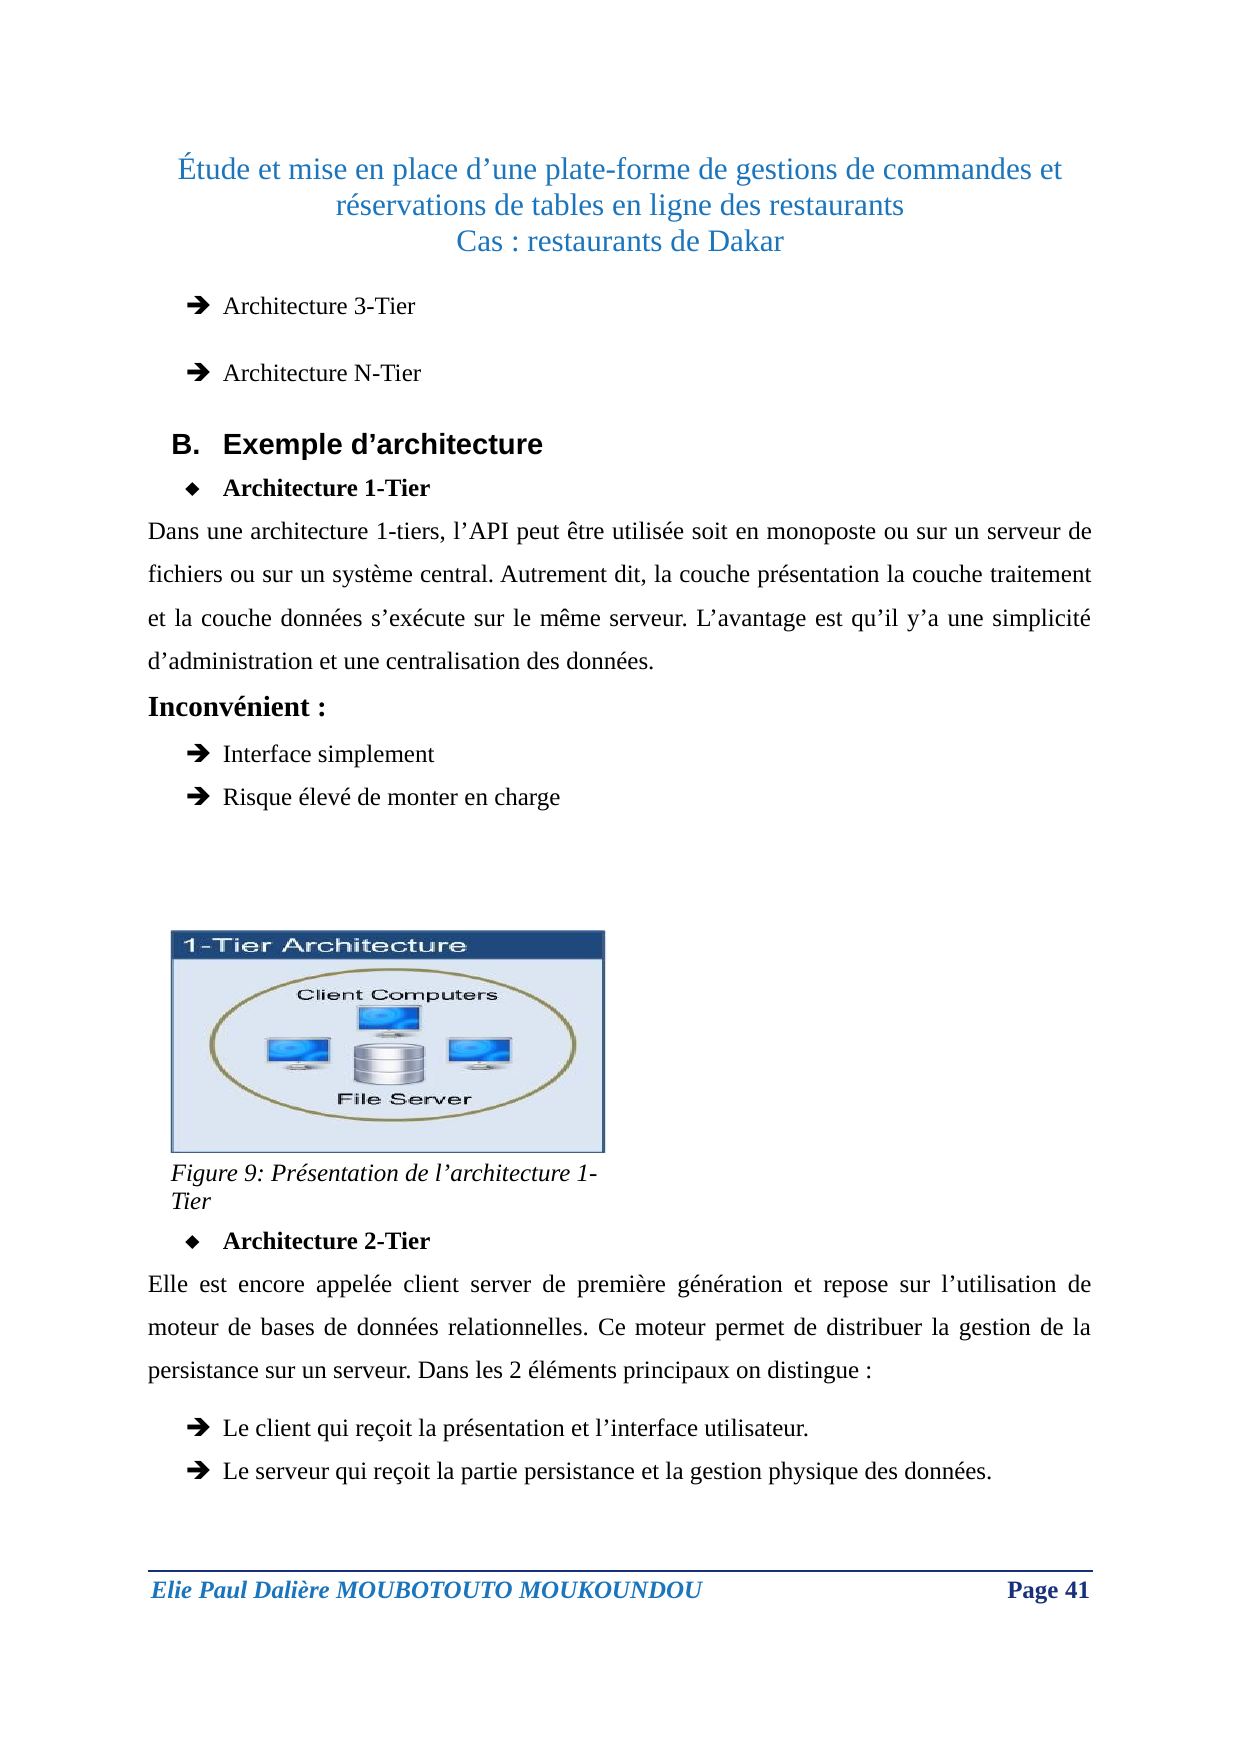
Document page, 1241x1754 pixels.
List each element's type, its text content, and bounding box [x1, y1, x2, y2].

list Architecture N-Tier [185, 358, 1093, 386]
list Le client qui reçoit la présentation et l’interface utilisateur. [185, 1413, 1093, 1442]
list Risque élevé de monter en charge [185, 782, 1093, 854]
text Figure 9: Présentation de l’architecture 1-Tier [171, 1153, 606, 1215]
text Elle est encore appelée client server de première génération et repose sur l’utilisation de moteur de bases de données relationnelles. Ce moteur permet de distribuer la gestion de la persistance sur un serveur. Dans les 2 éléments principaux on distingue : [148, 1269, 1093, 1384]
text Dans une architecture 1-tiers, l’API peut être utilisée soit en monoposte ou sur un serveur de fichiers ou sur un système central. Autrement dit, la couche présentation la couche traitement et la couche données s’exécute sur le même serveur. L’avantage est qu’il y’a une simplicité d’administration et une centralisation des données. [148, 516, 1093, 674]
subtitle Exemple d’architecture [171, 427, 1093, 461]
list Le serveur qui reçoit la partie persistance et la gestion physique des données. [185, 1456, 1093, 1485]
list Architecture 1-Tier [185, 473, 1093, 502]
picture [170, 930, 607, 1153]
list Interface simplement [185, 739, 1093, 768]
list Architecture 3-Tier [185, 291, 1093, 319]
list Architecture 2-Tier [185, 1226, 1093, 1255]
text Inconvénient : [148, 689, 1093, 722]
